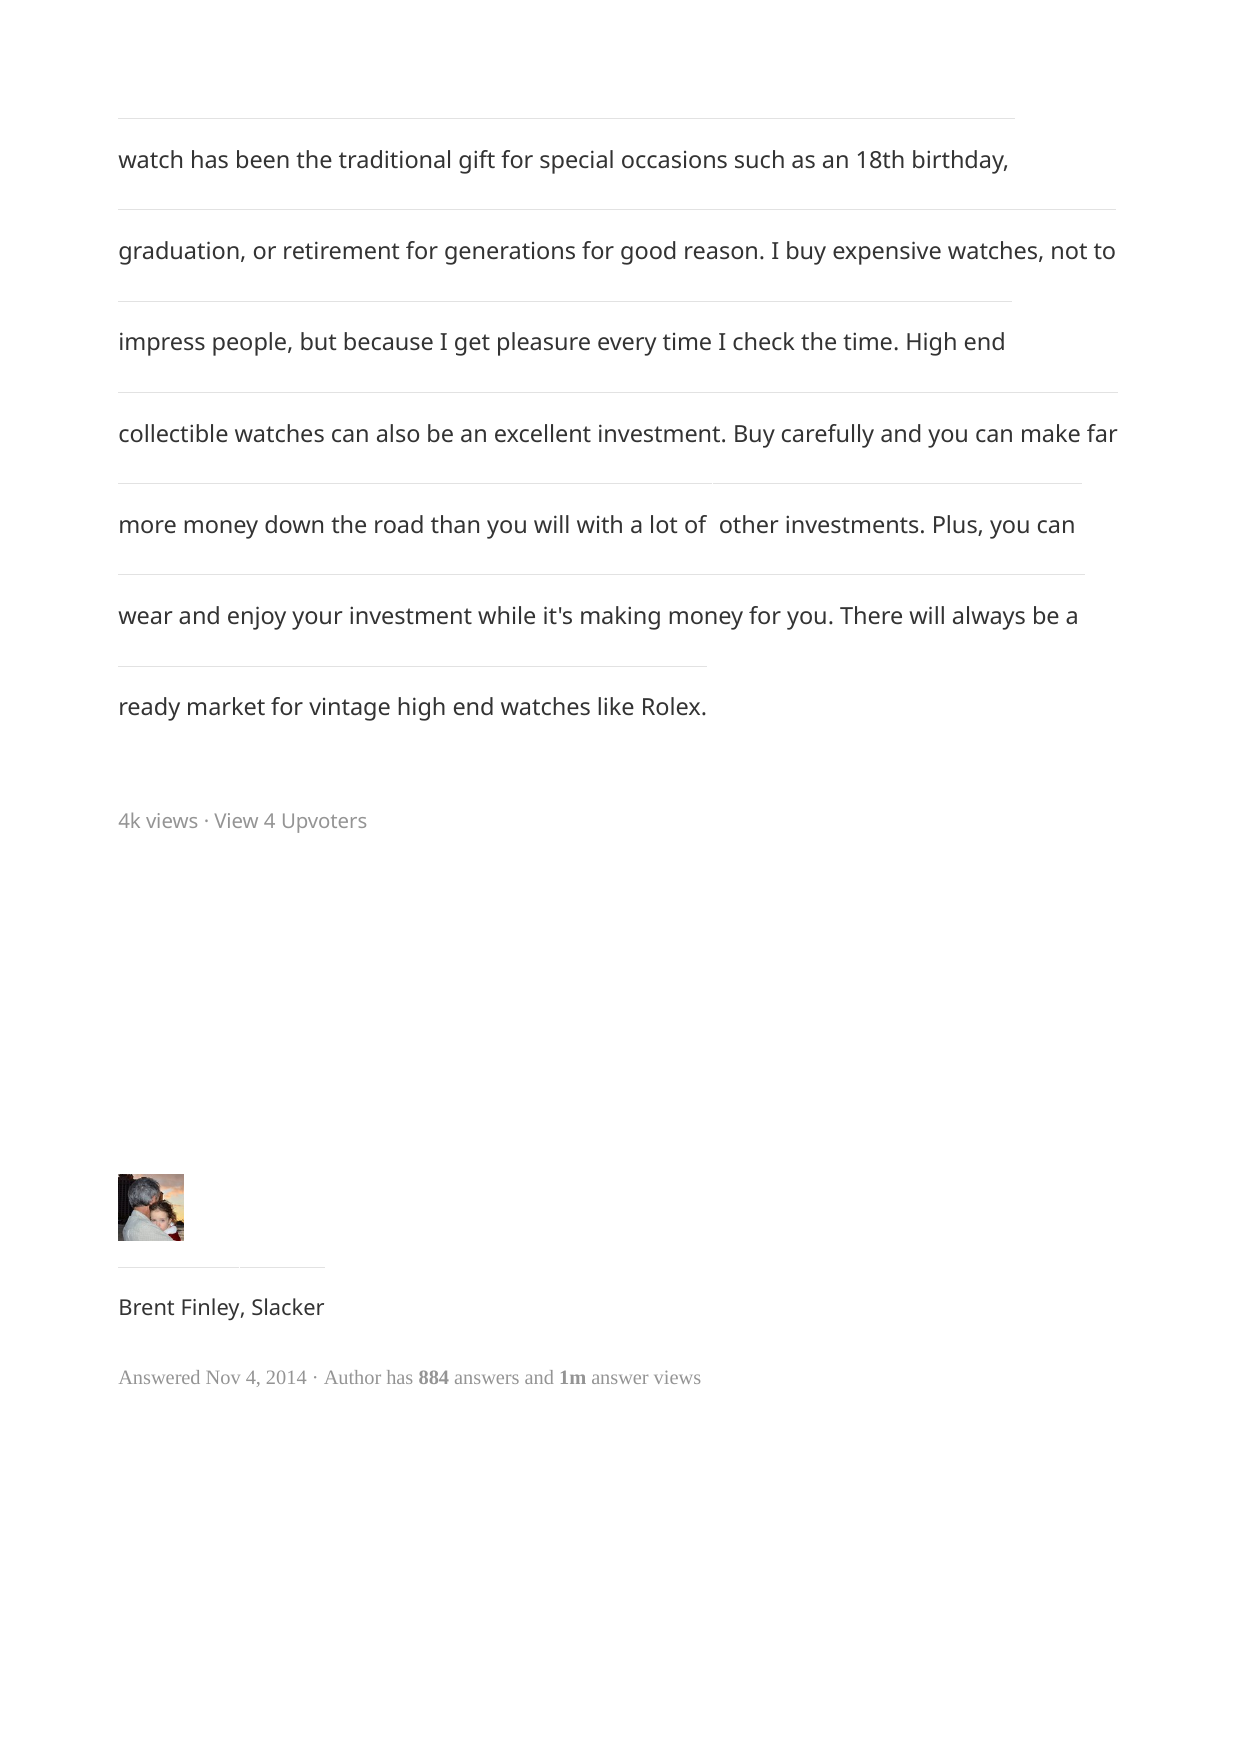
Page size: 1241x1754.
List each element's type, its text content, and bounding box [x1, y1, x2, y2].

text Brent Finley, Slacker [118, 1267, 1109, 1322]
text Answered Nov 4, 2014 · Author has 884 answers and 1m answer views [118, 1365, 1122, 1388]
text watch has been the traditional gift for special occasions such as an 18th birthday, graduation, or retirement for generations for good reason. I buy expensive watches, not to impress people, but because I get pleasure every time I check the time. High end collectible watches can also be an excellent investment. Buy carefully and you can make far more money down the road than you will with a lot of other investments. Plus, you can wear and enjoy your investment while it's making money for you. There will always be a ready market for vintage high end watches like Rolex. [118, 118, 1122, 723]
picture [118, 1174, 184, 1241]
text 4k views · View 4 Upvoters [118, 807, 1122, 835]
